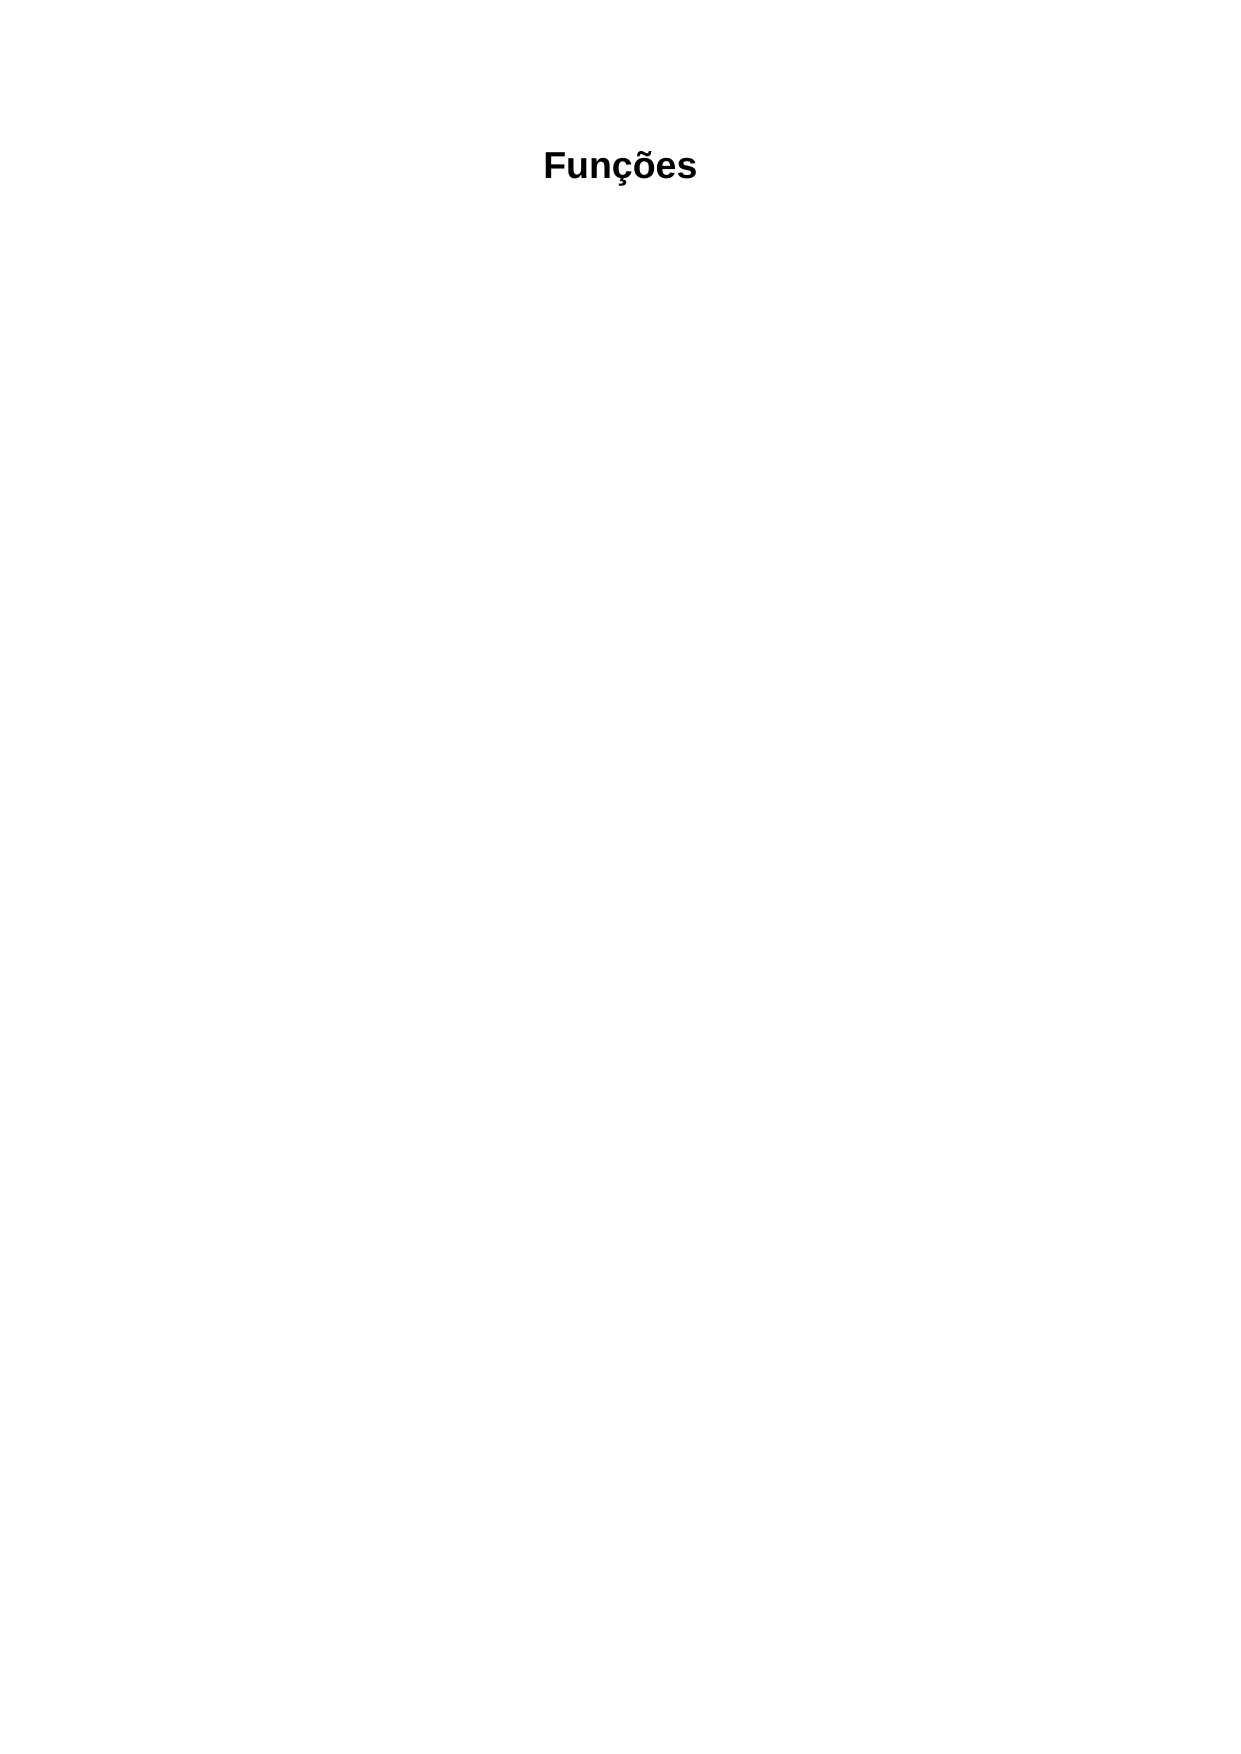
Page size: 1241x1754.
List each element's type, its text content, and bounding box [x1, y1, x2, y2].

subtitle Funções [118, 143, 1122, 186]
